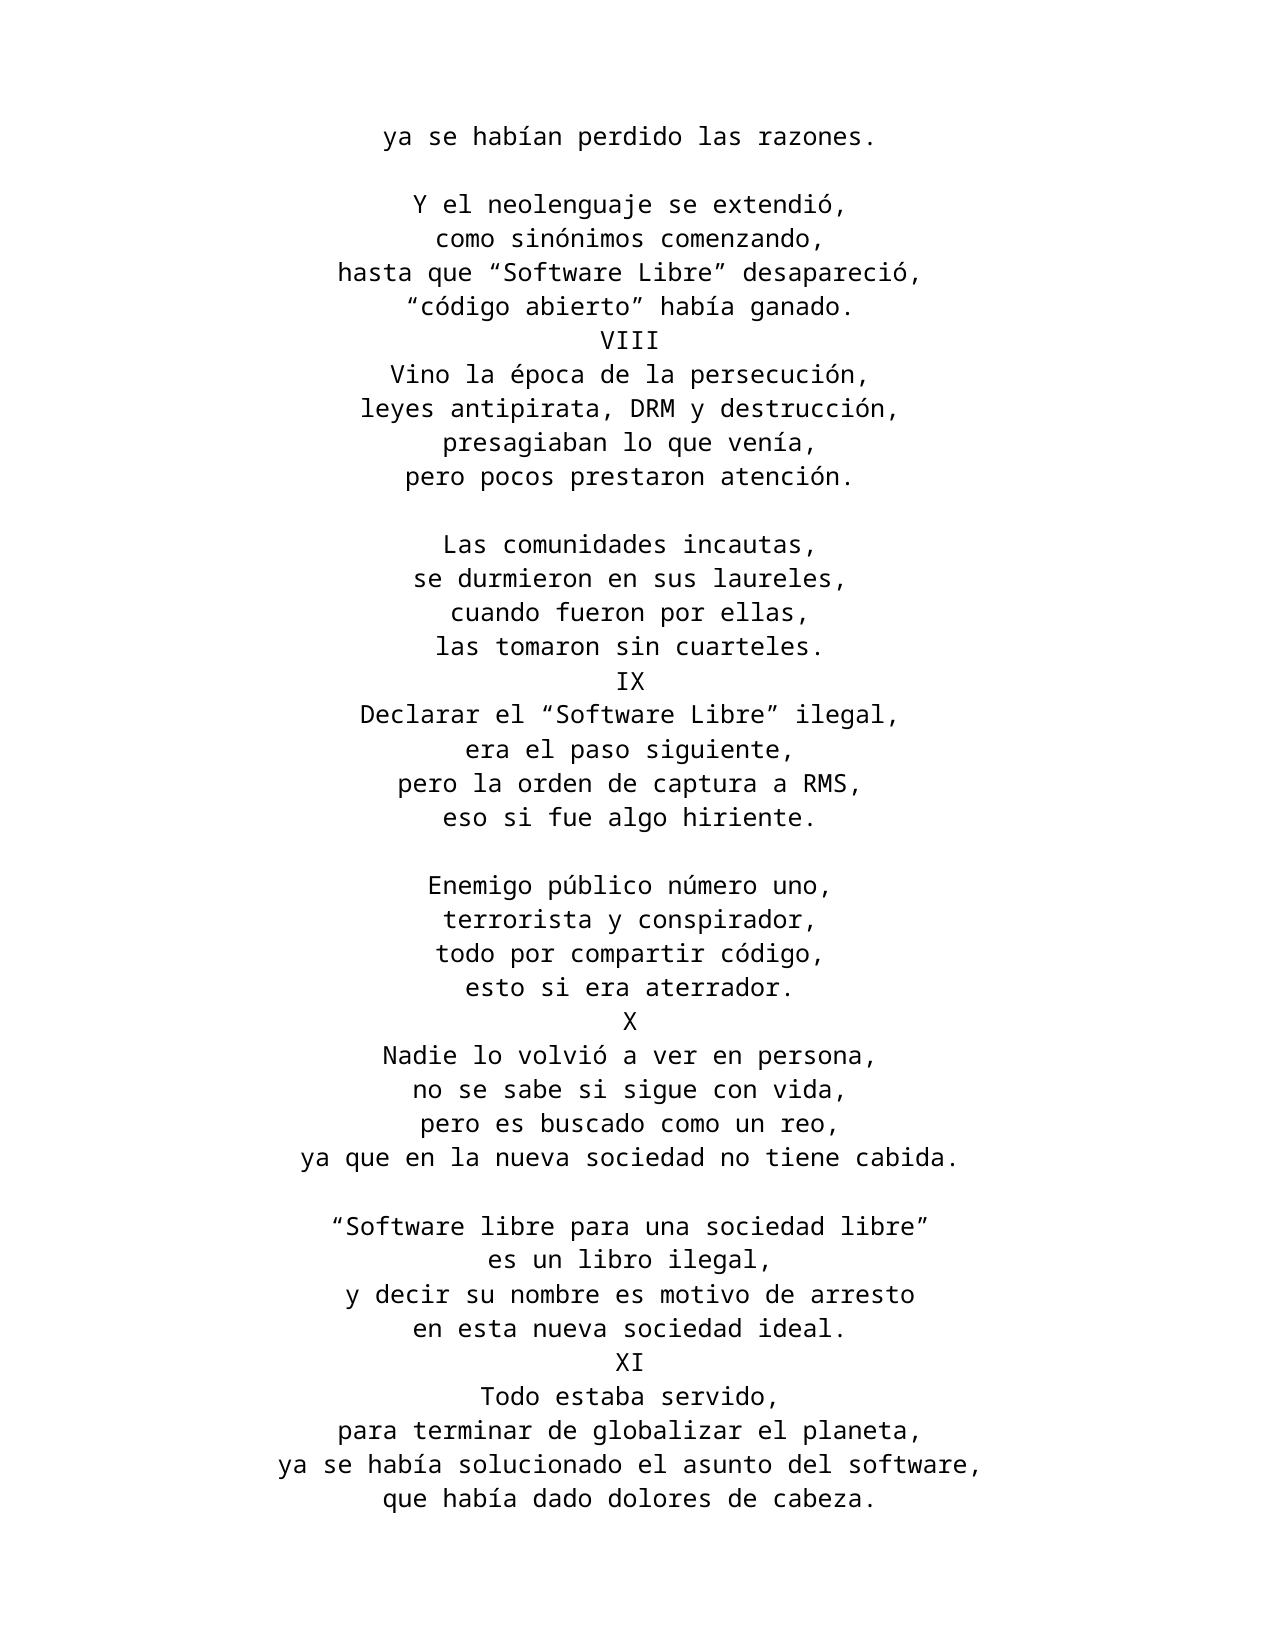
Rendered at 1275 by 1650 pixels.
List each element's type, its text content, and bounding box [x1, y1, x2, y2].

text X [118, 1004, 1157, 1038]
text ya se había solucionado el asunto del software, [118, 1447, 1157, 1481]
text era el paso siguiente, [118, 731, 1157, 765]
text se durmieron en sus laureles, [118, 561, 1157, 595]
text eso si fue algo hiriente. [118, 799, 1157, 833]
text pero es buscado como un reo, [118, 1106, 1157, 1140]
text cuando fueron por ellas, [118, 595, 1157, 629]
text presagiaban lo que venía, [118, 425, 1157, 459]
text Enemigo público número uno, [118, 867, 1157, 902]
text Y el neolenguaje se extendió, [118, 186, 1157, 220]
text ya que en la nueva sociedad no tiene cabida. [118, 1140, 1157, 1174]
text pero pocos prestaron atención. [118, 459, 1157, 493]
text y decir su nombre es motivo de arresto [118, 1276, 1157, 1310]
text VIII [118, 322, 1157, 357]
text hasta que “Software Libre” desapareció, [118, 254, 1157, 288]
text Declarar el “Software Libre” ilegal, [118, 697, 1157, 731]
text “código abierto” había ganado. [118, 288, 1157, 322]
text que había dado dolores de cabeza. [118, 1481, 1157, 1515]
text “Software libre para una sociedad libre” [118, 1208, 1157, 1242]
text todo por compartir código, [118, 936, 1157, 970]
text para terminar de globalizar el planeta, [118, 1412, 1157, 1447]
text es un libro ilegal, [118, 1242, 1157, 1276]
text las tomaron sin cuarteles. [118, 629, 1157, 663]
text esto si era aterrador. [118, 970, 1157, 1004]
text como sinónimos comenzando, [118, 220, 1157, 254]
text leyes antipirata, DRM y destrucción, [118, 391, 1157, 425]
text IX [118, 663, 1157, 697]
text Nadie lo volvió a ver en persona, [118, 1038, 1157, 1072]
text pero la orden de captura a RMS, [118, 765, 1157, 799]
text ya se habían perdido las razones. [118, 118, 1157, 152]
text no se sabe si sigue con vida, [118, 1072, 1157, 1106]
text terrorista y conspirador, [118, 902, 1157, 936]
text Todo estaba servido, [118, 1378, 1157, 1412]
text XI [118, 1344, 1157, 1378]
text Las comunidades incautas, [118, 527, 1157, 561]
text en esta nueva sociedad ideal. [118, 1310, 1157, 1344]
text Vino la época de la persecución, [118, 357, 1157, 391]
